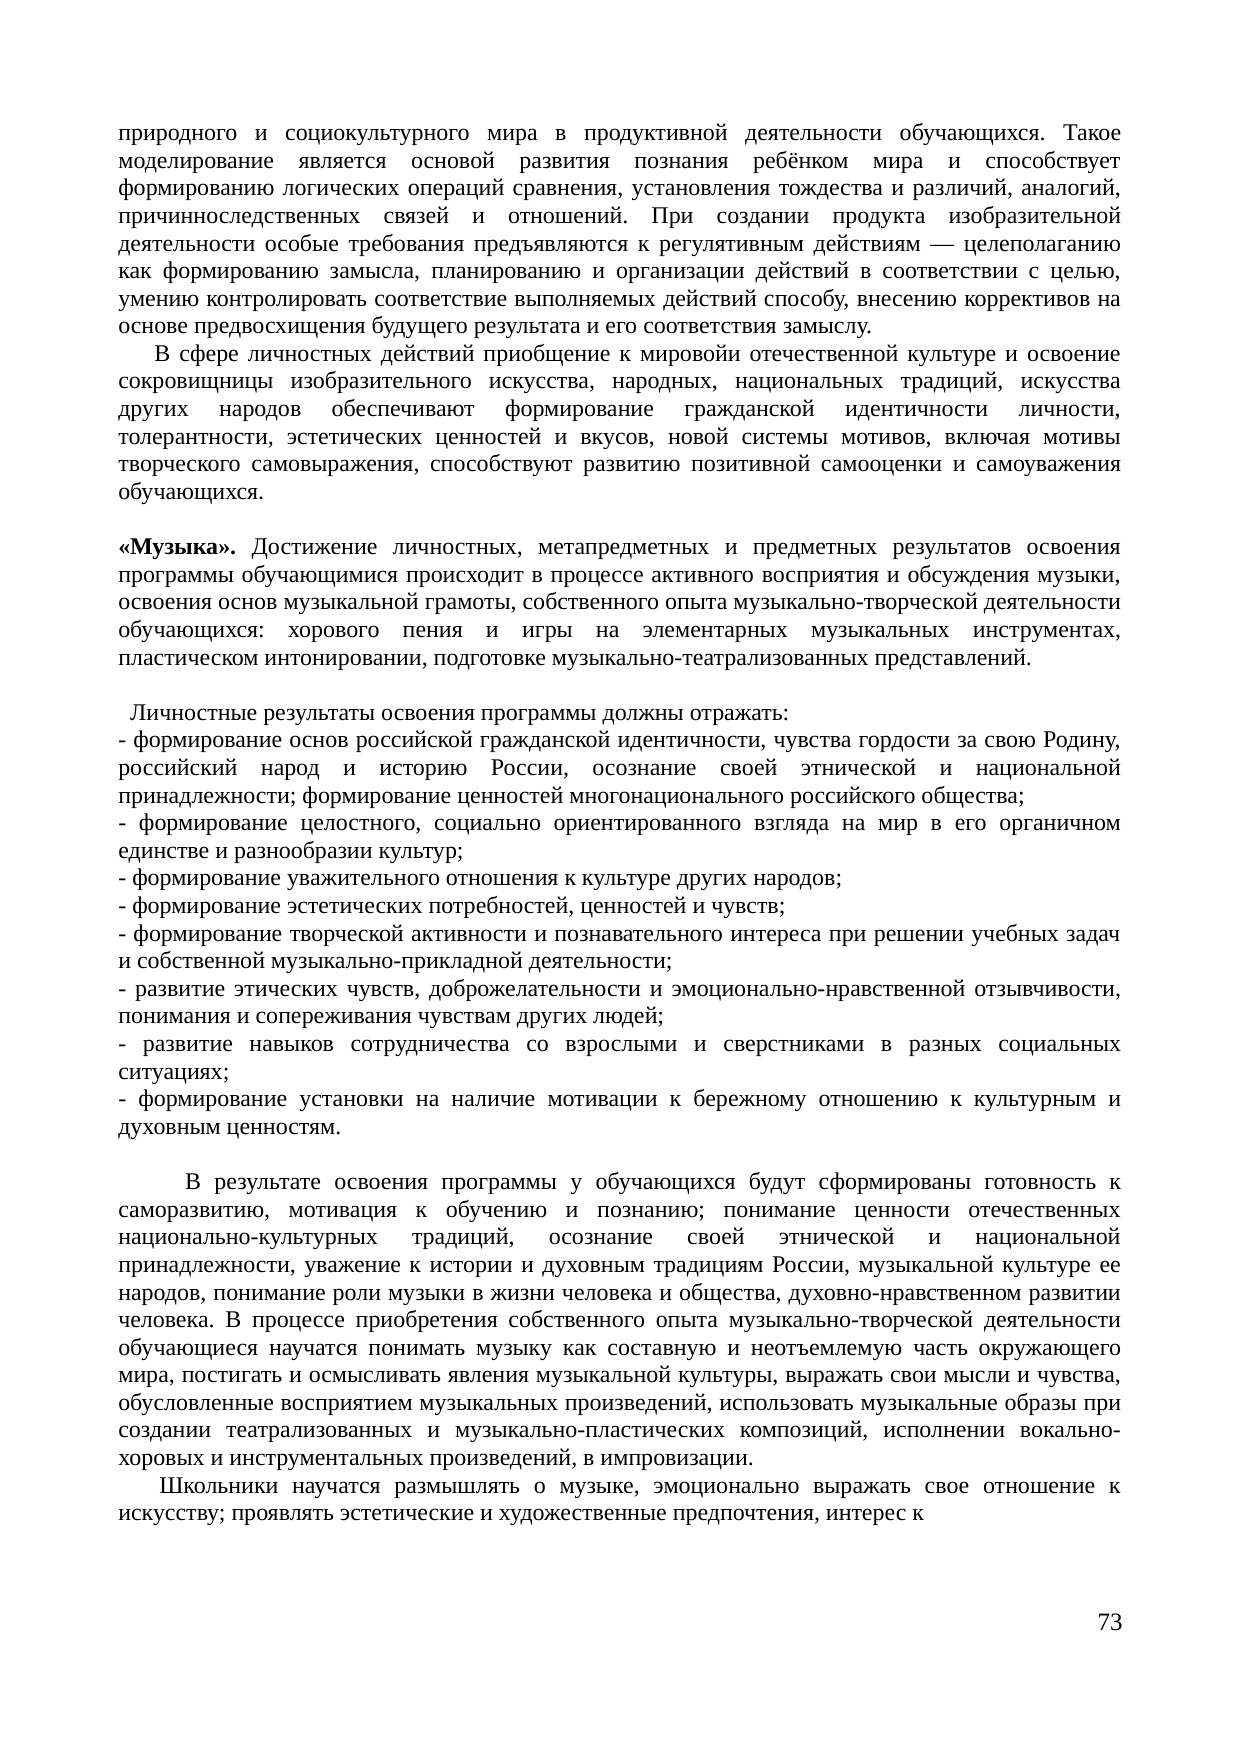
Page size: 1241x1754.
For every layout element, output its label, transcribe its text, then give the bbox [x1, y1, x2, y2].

text Личностные результаты освоения программы должны отражать: [118, 698, 1122, 725]
text природного и социокультурного мира в продуктивной деятельности обучающихся. Такое моделирование является основой развития познания ребёнком мира и способствует формированию логических операций сравнения, установления тождества и различий, аналогий, причинноследственных связей и отношений. При создании продукта изобразительной деятельности особые требования предъявляются к регулятивным действиям — целеполаганию как формированию замысла, планированию и организации действий в соответствии с целью, умению контролировать соответствие выполняемых действий способу, внесению коррективов на основе предвосхищения будущего результата и его соответствия замыслу. [118, 118, 1122, 339]
text В сфере личностных действий приобщение к мировойи отечественной культуре и освоение сокровищницы изобразительного искусства, народных, национальных традиций, искусства других народов обеспечивают формирование гражданской идентичности личности, толерантности, эстетических ценностей и вкусов, новой системы мотивов, включая мотивы творческого самовыражения, способствуют развитию позитивной самооценки и самоуважения обучающихся. [118, 339, 1122, 504]
text - развитие навыков сотрудничества со взрослыми и сверстниками в разных социальных ситуациях; [118, 1029, 1122, 1084]
text - формирование творческой активности и познавательного интереса при решении учебных задач и собственной музыкально-прикладной деятельности; [118, 919, 1122, 974]
text - формирование целостного, социально ориентированного взгляда на мир в его органичном единстве и разнообразии культур; [118, 808, 1122, 863]
text - формирование эстетических потребностей, ценностей и чувств; [118, 891, 1122, 919]
text «Музыка». Достижение личностных, метапредметных и предметных результатов освоения программы обучающимися происходит в процессе активного восприятия и обсуждения музыки, освоения основ музыкальной грамоты, собственного опыта музыкально-творческой деятельности обучающихся: хорового пения и игры на элементарных музыкальных инструментах, пластическом интонировании, подготовке музыкально-театрализованных представлений. [118, 532, 1122, 670]
text - формирование основ российской гражданской идентичности, чувства гордости за свою Родину, российский народ и историю России, осознание своей этнической и национальной принадлежности; формирование ценностей многонационального российского общества; [118, 725, 1122, 808]
text - формирование уважительного отношения к культуре других народов; [118, 863, 1122, 891]
text Школьники научатся размышлять о музыке, эмоционально выражать свое отношение к искусству; проявлять эстетические и художественные предпочтения, интерес к [118, 1471, 1122, 1526]
text В результате освоения программы у обучающихся будут сформированы готовность к саморазвитию, мотивация к обучению и познанию; понимание ценности отечественных национально-культурных традиций, осознание своей этнической и национальной принадлежности, уважение к истории и духовным традициям России, музыкальной культуре ее народов, понимание роли музыки в жизни человека и общества, духовно-нравственном развитии человека. В процессе приобретения собственного опыта музыкально-творческой деятельности обучающиеся научатся понимать музыку как составную и неотъемлемую часть окружающего мира, постигать и осмысливать явления музыкальной культуры, выражать свои мысли и чувства, обусловленные восприятием музыкальных произведений, использовать музыкальные образы при создании театрализованных и музыкально-пластических композиций, исполнении вокально-хоровых и инструментальных произведений, в импровизации. [118, 1167, 1122, 1471]
text - развитие этических чувств, доброжелательности и эмоционально-нравственной отзывчивости, понимания и сопереживания чувствам других людей; [118, 974, 1122, 1029]
text - формирование установки на наличие мотивации к бережному отношению к культурным и духовным ценностям. [118, 1084, 1122, 1139]
